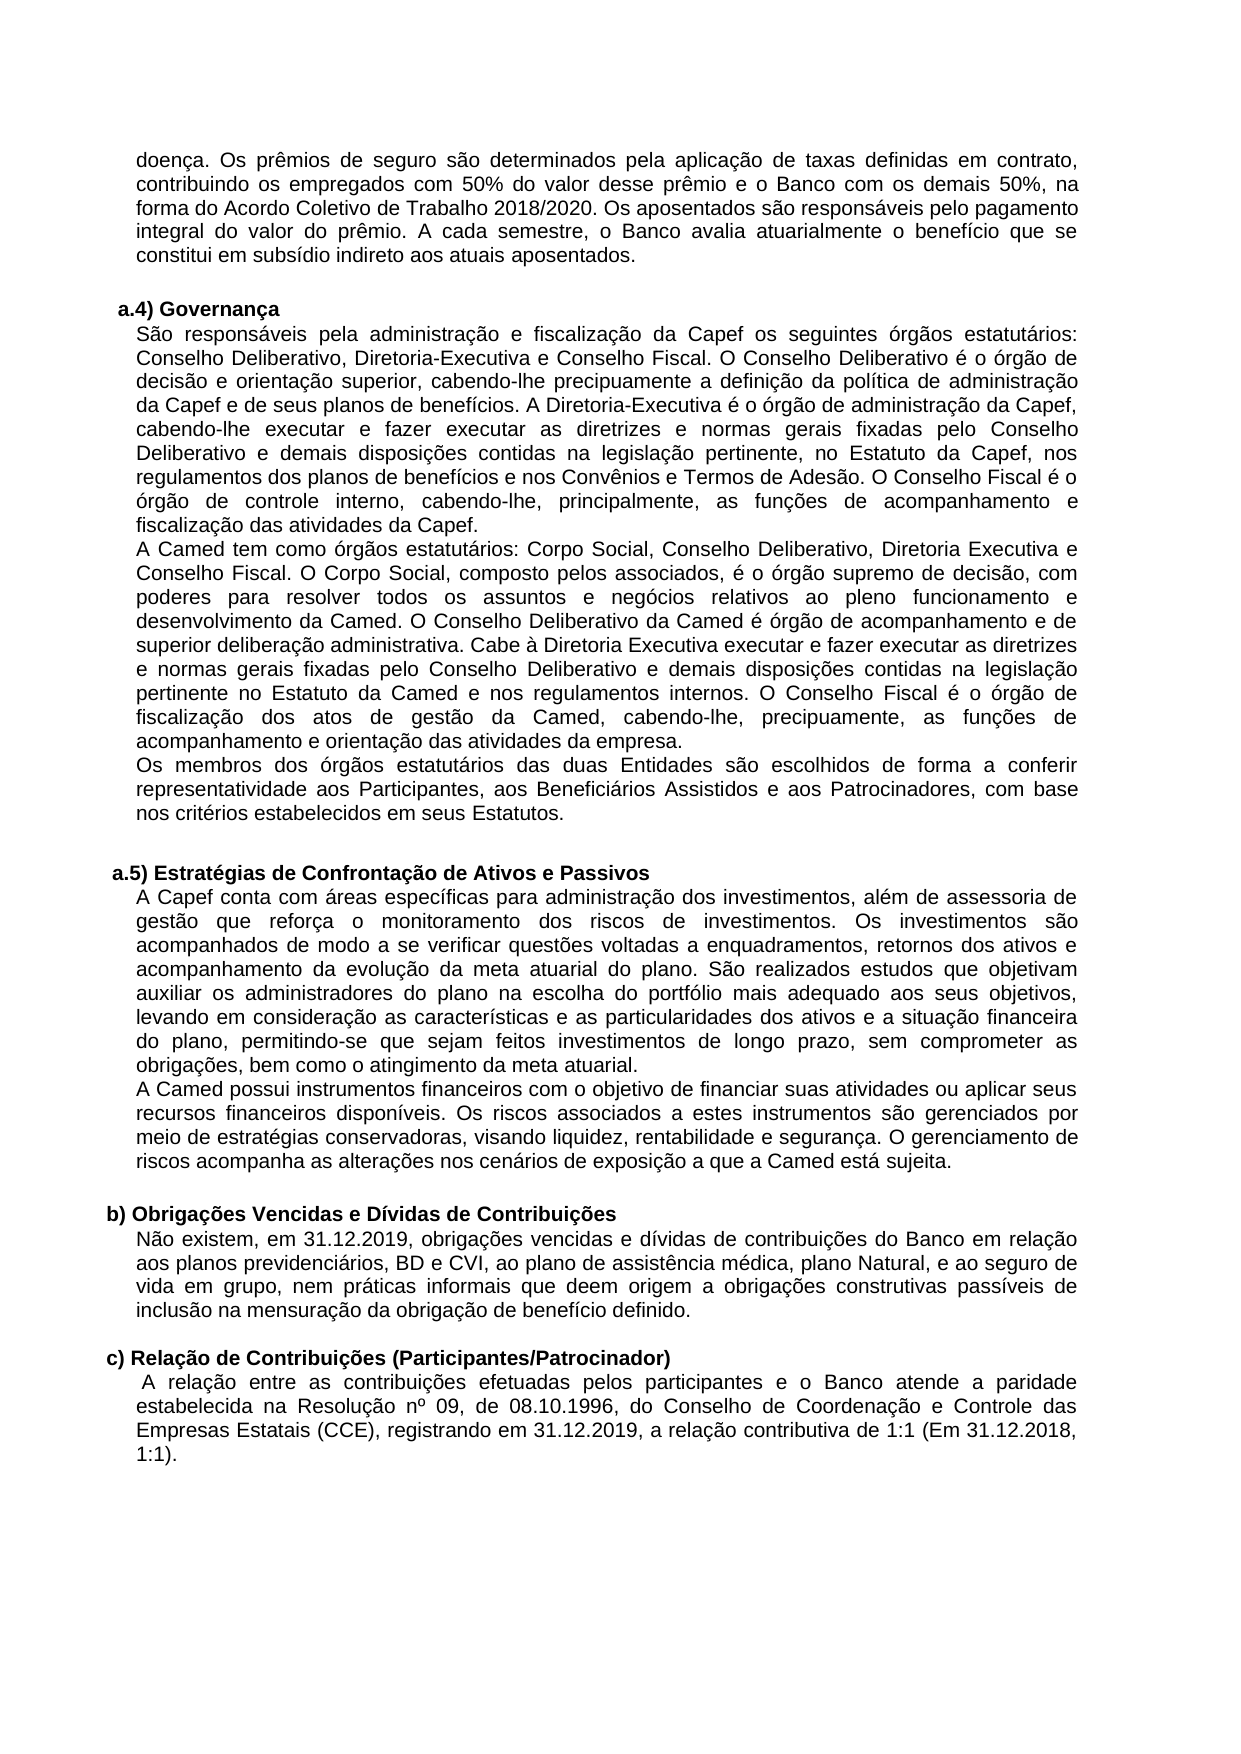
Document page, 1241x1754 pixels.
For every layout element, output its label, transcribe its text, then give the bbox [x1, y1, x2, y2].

text A relação entre as contribuições efetuadas pelos participantes e o Banco atende a paridade estabelecida na Resolução nº 09, de 08.10.1996, do Conselho de Coordenação e Controle das Empresas Estatais (CCE), registrando em 31.12.2019, a relação contributiva de 1:1 (Em 31.12.2018, 1:1). [136, 1370, 1078, 1466]
subtitle Relação de Contribuições (Participantes/Patrocinador) [106, 1346, 1213, 1370]
text A Camed tem como órgãos estatutários: Corpo Social, Conselho Deliberativo, Diretoria Executiva e Conselho Fiscal. O Corpo Social, composto pelos associados, é o órgão supremo de decisão, com poderes para resolver todos os assuntos e negócios relativos ao pleno funcionamento e desenvolvimento da Camed. O Conselho Deliberativo da Camed é órgão de acompanhamento e de superior deliberação administrativa. Cabe à Diretoria Executiva executar e fazer executar as diretrizes e normas gerais fixadas pelo Conselho Deliberativo e demais disposições contidas na legislação pertinente no Estatuto da Camed e nos regulamentos internos. O Conselho Fiscal é o órgão de fiscalização dos atos de gestão da Camed, cabendo-lhe, precipuamente, as funções de acompanhamento e orientação das atividades da empresa. [136, 537, 1079, 753]
text doença. Os prêmios de seguro são determinados pela aplicação de taxas definidas em contrato, contribuindo os empregados com 50% do valor desse prêmio e o Banco com os demais 50%, na forma do Acordo Coletivo de Trabalho 2018/2020. Os aposentados são responsáveis pelo pagamento integral do valor do prêmio. A cada semestre, o Banco avalia atuarialmente o benefício que se constitui em subsídio indireto aos atuais aposentados. [136, 147, 1079, 267]
text Os membros dos órgãos estatutários das duas Entidades são escolhidos de forma a conferir representatividade aos Participantes, aos Beneficiários Assistidos e aos Patrocinadores, com base nos critérios estabelecidos em seus Estatutos. [136, 753, 1078, 824]
text São responsáveis pela administração e fiscalização da Capef os seguintes órgãos estatutários: Conselho Deliberativo, Diretoria-Executiva e Conselho Fiscal. O Conselho Deliberativo é o órgão de decisão e orientação superior, cabendo-lhe precipuamente a definição da política de administração da Capef e de seus planos de benefícios. A Diretoria-Executiva é o órgão de administração da Capef, cabendo-lhe executar e fazer executar as diretrizes e normas gerais fixadas pelo Conselho Deliberativo e demais disposições contidas na legislação pertinente, no Estatuto da Capef, nos regulamentos dos planos de benefícios e nos Convênios e Termos de Adesão. O Conselho Fiscal é o órgão de controle interno, cabendo-lhe, principalmente, as funções de acompanhamento e fiscalização das atividades da Capef. [136, 321, 1079, 537]
text A Camed possui instrumentos financeiros com o objetivo de financiar suas atividades ou aplicar seus recursos financeiros disponíveis. Os riscos associados a estes instrumentos são gerenciados por meio de estratégias conservadoras, visando liquidez, rentabilidade e segurança. O gerenciamento de riscos acompanha as alterações nos cenários de exposição a que a Camed está sujeita. [136, 1077, 1078, 1172]
subtitle Obrigações Vencidas e Dívidas de Contribuições [106, 1202, 1213, 1226]
subtitle Governança [118, 297, 1213, 321]
text A Capef conta com áreas específicas para administração dos investimentos, além de assessoria de gestão que reforça o monitoramento dos riscos de investimentos. Os investimentos são acompanhados de modo a se verificar questões voltadas a enquadramentos, retornos dos ativos e acompanhamento da evolução da meta atuarial do plano. São realizados estudos que objetivam auxiliar os administradores do plano na escolha do portfólio mais adequado aos seus objetivos, levando em consideração as características e as particularidades dos ativos e a situação financeira do plano, permitindo-se que sejam feitos investimentos de longo prazo, sem comprometer as obrigações, bem como o atingimento da meta atuarial. [136, 885, 1079, 1077]
text Não existem, em 31.12.2019, obrigações vencidas e dívidas de contribuições do Banco em relação aos planos previdenciários, BD e CVI, ao plano de assistência médica, plano Natural, e ao seguro de vida em grupo, nem práticas informais que deem origem a obrigações construtivas passíveis de inclusão na mensuração da obrigação de benefício definido. [136, 1226, 1079, 1322]
subtitle Estratégias de Confrontação de Ativos e Passivos [112, 861, 1213, 885]
